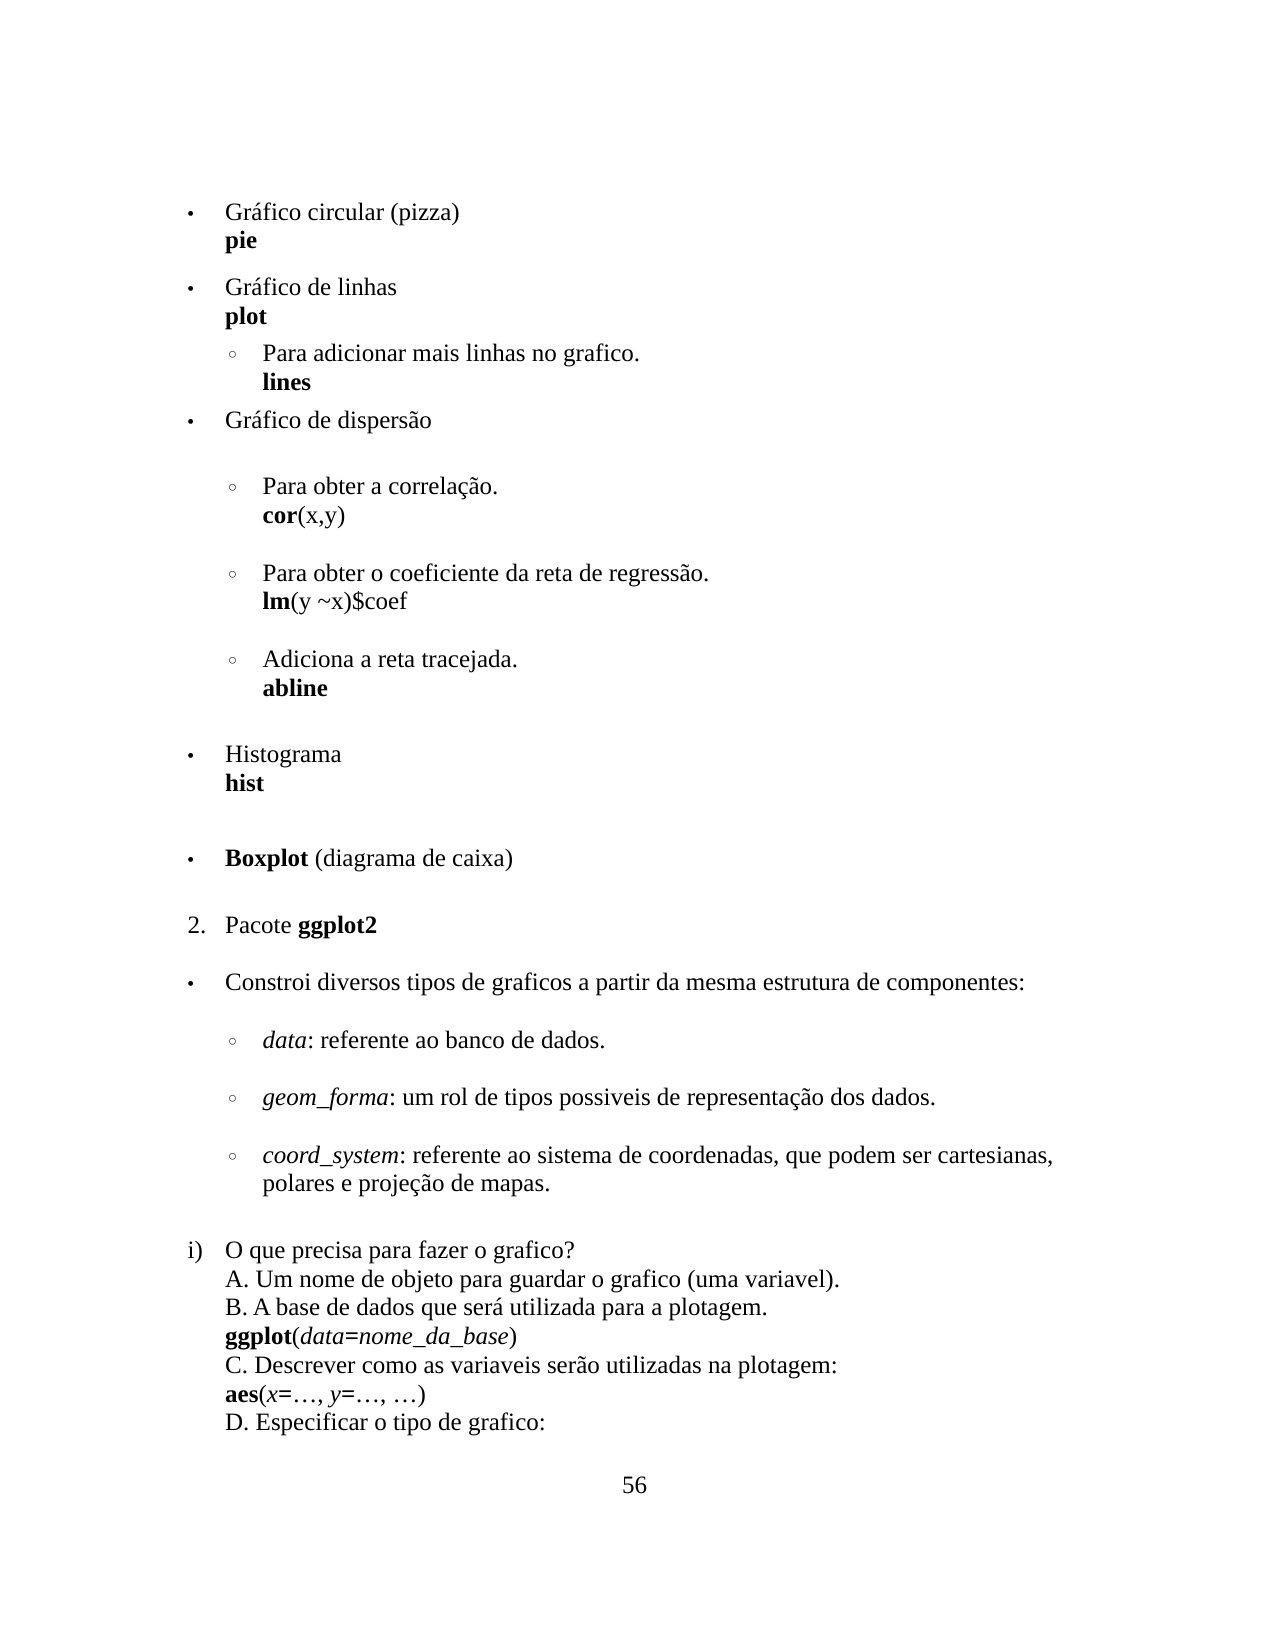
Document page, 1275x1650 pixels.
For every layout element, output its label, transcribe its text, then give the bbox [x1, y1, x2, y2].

list Gráfico de dispersão [187, 405, 1125, 462]
list [187, 150, 1125, 179]
list Para obter o coeficiente da reta de regressão. lm(y ~x)$coef [225, 558, 1125, 644]
list Pacote ggplot2 [187, 910, 1125, 967]
list data: referente ao banco de dados. [225, 1025, 1125, 1082]
list coord_system: referente ao sistema de coordenadas, que podem ser cartesianas, polares e projeção de mapas. [225, 1140, 1125, 1226]
list Para adicionar mais linhas no grafico. lines [225, 338, 1125, 396]
list Adiciona a reta tracejada. abline [225, 644, 1125, 730]
list Boxplot (diagrama de caixa) [187, 843, 1125, 901]
list O que precisa para fazer o grafico? A. Um nome de objeto para guardar o grafico (uma variavel). B. A base de dados que será utilizada para a plotagem. ggplot(data=nome_da_base) C. Descrever como as variaveis serão utilizadas na plotagem: aes(x=…, y=…, …) D. Especificar o tipo de grafico: [187, 1235, 1125, 1436]
list Gráfico de linhas plot [187, 272, 1125, 329]
list geom_forma: um rol de tipos possiveis de representação dos dados. [225, 1082, 1125, 1140]
list Histograma hist [187, 739, 1125, 825]
list Constroi diversos tipos de graficos a partir da mesma estrutura de componentes: [187, 967, 1125, 1025]
list Para obter a correlação. cor(x,y) [225, 471, 1125, 558]
list Gráfico circular (pizza) pie [187, 197, 1125, 254]
